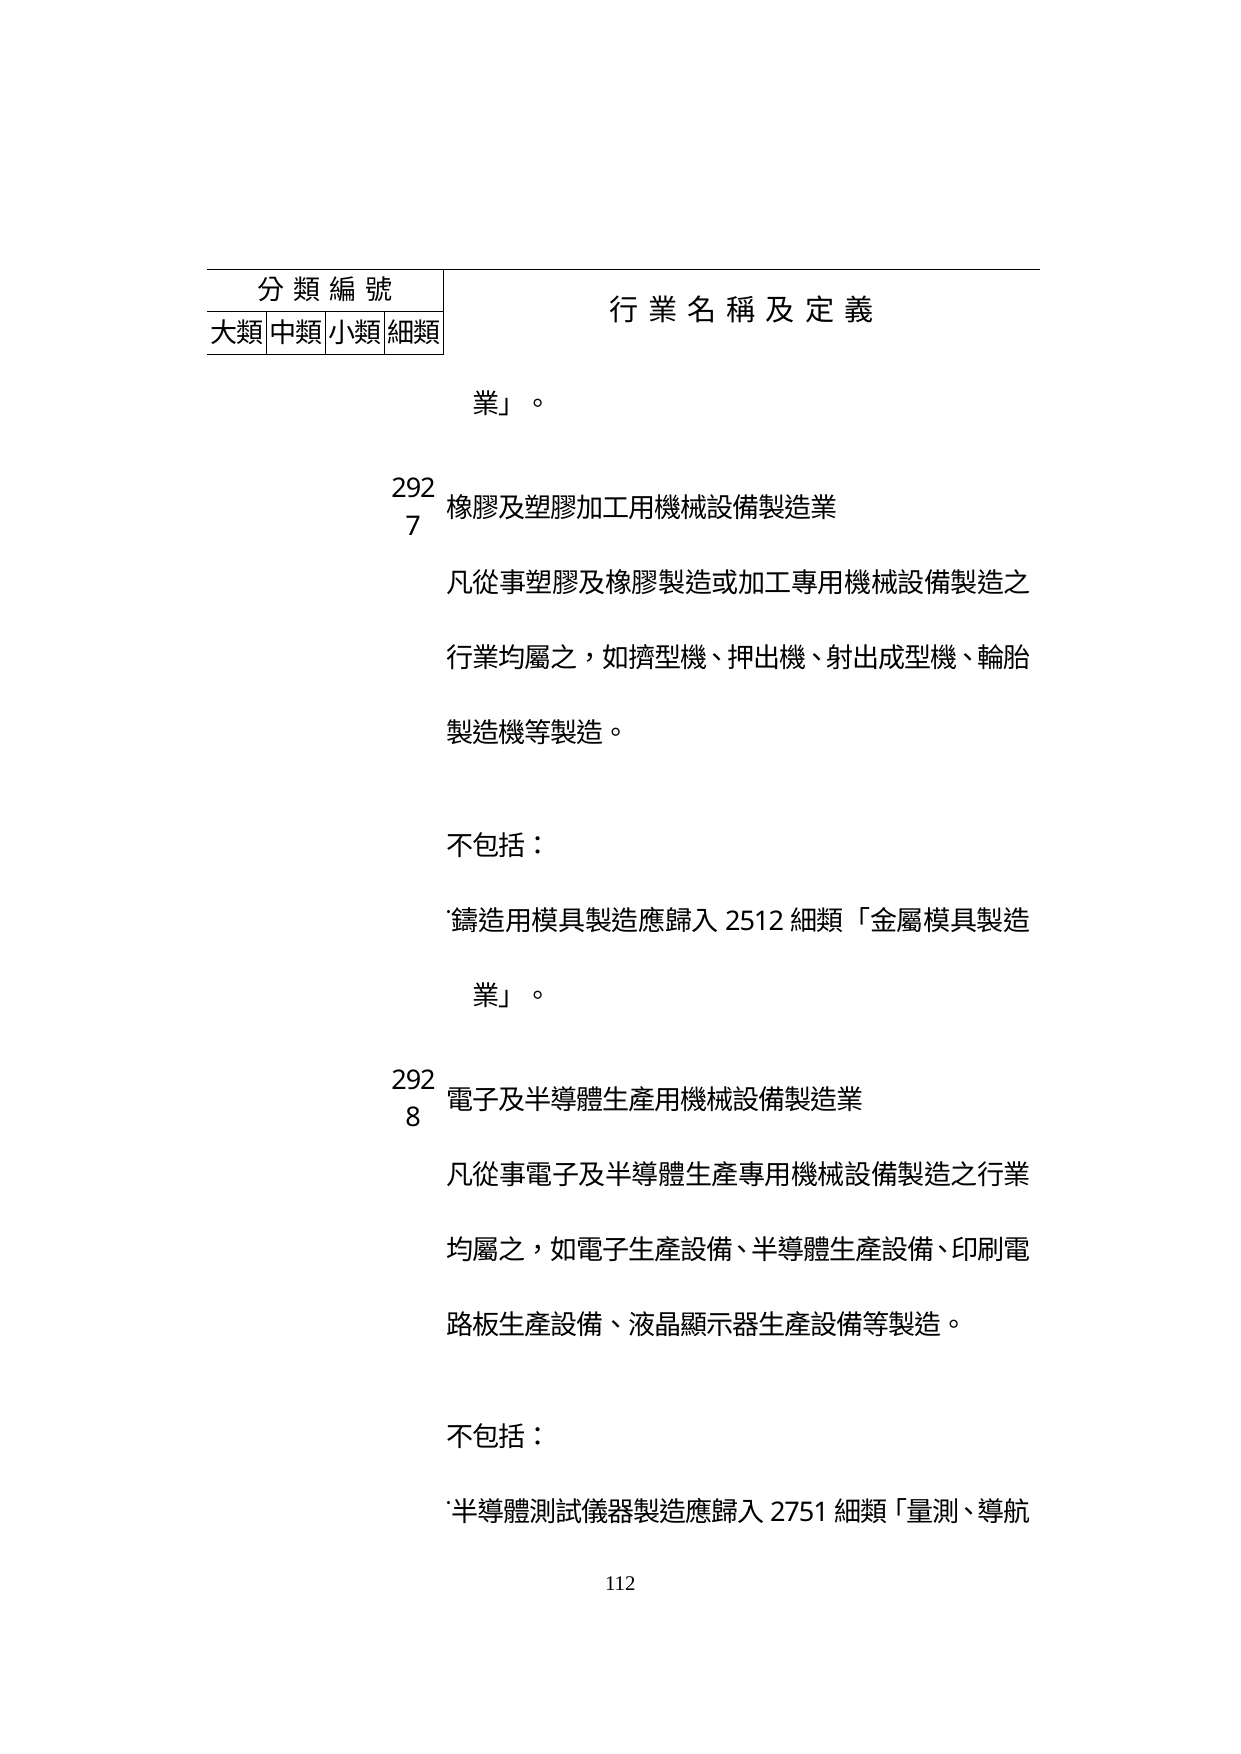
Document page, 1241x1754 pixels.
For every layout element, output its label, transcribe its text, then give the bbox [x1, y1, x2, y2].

table_cell [266, 1060, 325, 1547]
table_cell 橡膠及塑膠加工用機械設備製造業 凡從事塑膠及橡膠製造或加工專用機械設備製造之行業均屬之，如擠型機、押出機、射出成型機、輪胎製造機等製造。 不包括： ˙鑄造用模具製造應歸入2512細類「金屬模具製造業」。 [443, 468, 1033, 1031]
table_cell [443, 1031, 1033, 1060]
table_cell [207, 1031, 266, 1060]
table_cell [325, 439, 384, 468]
table_cell [325, 468, 384, 1031]
table_cell 業」。 [443, 364, 1033, 439]
table_cell [384, 1031, 443, 1060]
table_cell [207, 439, 266, 468]
table_cell [325, 1031, 384, 1060]
table_cell [207, 1060, 266, 1547]
table_cell 2928 [384, 1060, 443, 1547]
table_cell 2927 [384, 468, 443, 1031]
table_cell [266, 468, 325, 1031]
table_cell [384, 439, 443, 468]
table_cell [266, 364, 325, 439]
table_cell [266, 1031, 325, 1060]
table_cell 電子及半導體生產用機械設備製造業 凡從事電子及半導體生產專用機械設備製造之行業均屬之，如電子生產設備、半導體生產設備、印刷電路板生產設備、液晶顯示器生產設備等製造。 不包括： ˙半導體測試儀器製造應歸入2751細類「量測、導航 [443, 1060, 1033, 1547]
table_cell [325, 1060, 384, 1547]
table_cell [207, 364, 266, 439]
table_cell [384, 364, 443, 439]
table_cell [207, 468, 266, 1031]
table_cell [266, 439, 325, 468]
table_cell [443, 439, 1033, 468]
table_cell [325, 364, 384, 439]
